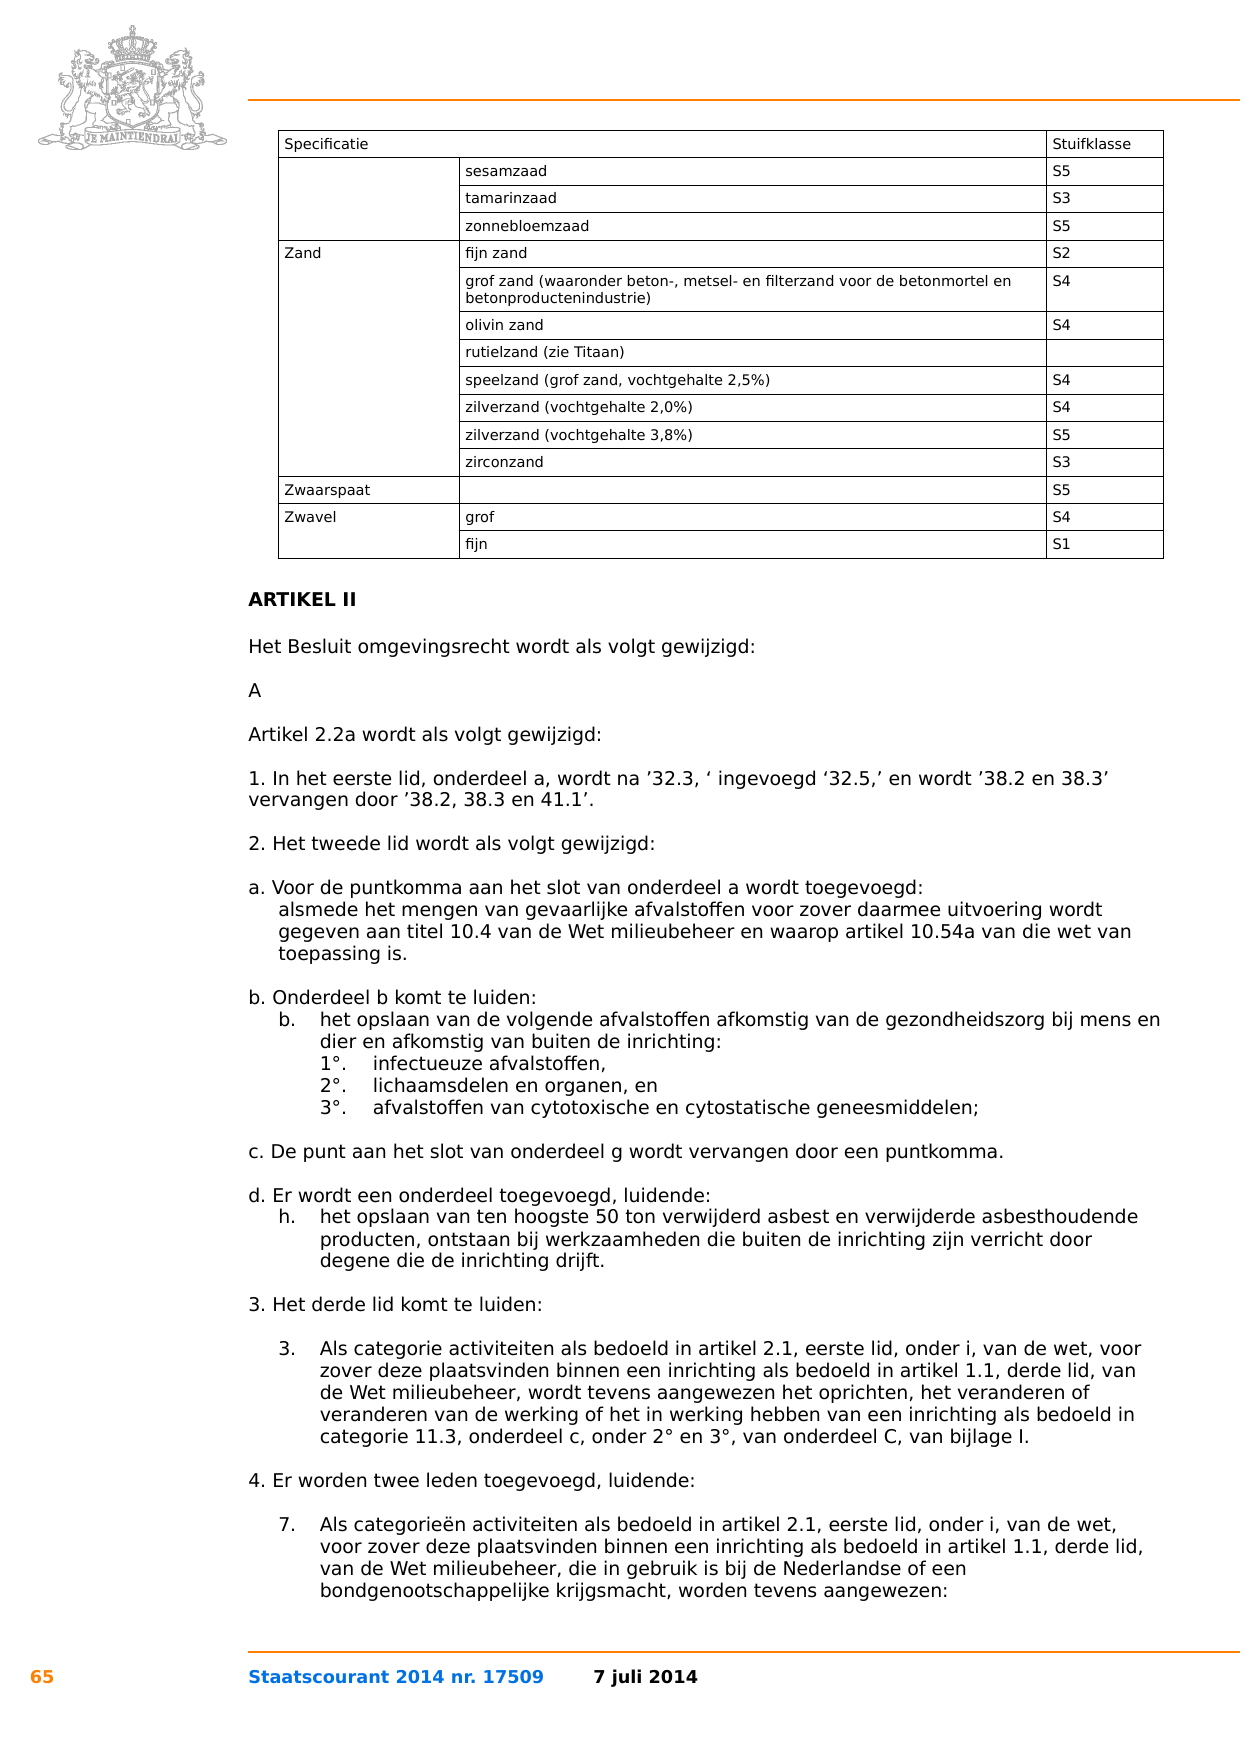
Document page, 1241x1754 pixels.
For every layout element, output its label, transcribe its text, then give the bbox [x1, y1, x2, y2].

text 3°. afvalstoffen van cytotoxische en cytostatische geneesmiddelen; [319, 1097, 1163, 1119]
table_cell grof zand (waaronder beton-, metsel- en filterzand voor de betonmortel en betonproductenindustrie) [460, 268, 1046, 311]
table_cell S3 [1047, 449, 1163, 476]
table_header Stuifklasse [1047, 131, 1163, 157]
table_header Specificatie [279, 131, 1046, 157]
table_cell olivin zand [460, 312, 1046, 339]
table_cell sesamzaad [460, 158, 1046, 185]
table_cell S4 [1047, 395, 1163, 421]
text 1. In het eerste lid, onderdeel a, wordt na ’32.3, ‘ ingevoegd ‘32.5,’ en wordt ’38.2 en 38.3’ vervangen door ’38.2, 38.3 en 41.1’. [248, 767, 1163, 811]
text c. De punt aan het slot van onderdeel g wordt vervangen door een puntkomma. [248, 1141, 1163, 1163]
text b. het opslaan van de volgende afvalstoffen afkomstig van de gezondheidszorg bij mens en dier en afkomstig van buiten de inrichting: [278, 1009, 1163, 1053]
text 7. Als categorieën activiteiten als bedoeld in artikel 2.1, eerste lid, onder i, van de wet, voor zover deze plaatsvinden binnen een inrichting als bedoeld in artikel 1.1, derde lid, van de Wet milieubeheer, die in gebruik is bij de Nederlandse of een bondgenootschappelijke krijgsmacht, worden tevens aangewezen: [278, 1514, 1163, 1602]
table_cell S2 [1047, 241, 1163, 267]
text h. het opslaan van ten hoogste 50 ton verwijderd asbest en verwijderde asbesthoudende producten, ontstaan bij werkzaamheden die buiten de inrichting zijn verricht door degene die de inrichting drijft. [278, 1206, 1163, 1272]
table_cell Zand [279, 241, 459, 476]
picture [38, 25, 227, 150]
table_cell fijn zand [460, 241, 1046, 267]
text 2. Het tweede lid wordt als volgt gewijzigd: [248, 833, 1163, 855]
table_cell S4 [1047, 268, 1163, 311]
text 4. Er worden twee leden toegevoegd, luidende: [248, 1470, 1163, 1492]
table_cell [460, 477, 1046, 503]
table_cell zonnebloemzaad [460, 213, 1046, 239]
table_cell grof [460, 504, 1046, 530]
table_cell [1047, 340, 1163, 366]
table_cell tamarinzaad [460, 186, 1046, 212]
text A [248, 680, 1163, 702]
table_cell S5 [1047, 158, 1163, 185]
text 3. Als categorie activiteiten als bedoeld in artikel 2.1, eerste lid, onder i, van de wet, voor zover deze plaatsvinden binnen een inrichting als bedoeld in artikel 1.1, derde lid, van de Wet milieubeheer, wordt tevens aangewezen het oprichten, het veranderen of veranderen van de werking of het in werking hebben van een inrichting als bedoeld in categorie 11.3, onderdeel c, onder 2° en 3°, van onderdeel C, van bijlage I. [278, 1338, 1163, 1448]
table_cell fijn [460, 531, 1046, 558]
table_cell Zwavel [279, 504, 459, 558]
table_cell rutielzand (zie Titaan) [460, 340, 1046, 366]
table_cell speelzand (grof zand, vochtgehalte 2,5%) [460, 367, 1046, 393]
text d. Er wordt een onderdeel toegevoegd, luidende: [248, 1184, 1163, 1206]
table_cell zilverzand (vochtgehalte 3,8%) [460, 422, 1046, 448]
table_cell S5 [1047, 477, 1163, 503]
table_cell S1 [1047, 531, 1163, 558]
text 1°. infectueuze afvalstoffen, [319, 1053, 1163, 1075]
text a. Voor de puntkomma aan het slot van onderdeel a wordt toegevoegd: [248, 877, 1163, 899]
table_cell S4 [1047, 504, 1163, 530]
subtitle ARTIKEL II [248, 589, 1163, 611]
table_cell S5 [1047, 422, 1163, 448]
table_cell zirconzand [460, 449, 1046, 476]
table_cell [279, 158, 459, 239]
text 3. Het derde lid komt te luiden: [248, 1294, 1163, 1316]
text b. Onderdeel b komt te luiden: [248, 987, 1163, 1009]
table_cell S4 [1047, 312, 1163, 339]
table_cell Zwaarspaat [279, 477, 459, 503]
table_cell S4 [1047, 367, 1163, 393]
text Het Besluit omgevingsrecht wordt als volgt gewijzigd: [248, 636, 1163, 658]
table_cell S5 [1047, 213, 1163, 239]
text 2°. lichaamsdelen en organen, en [319, 1075, 1163, 1097]
table_cell zilverzand (vochtgehalte 2,0%) [460, 395, 1046, 421]
text alsmede het mengen van gevaarlijke afvalstoffen voor zover daarmee uitvoering wordt gegeven aan titel 10.4 van de Wet milieubeheer en waarop artikel 10.54a van die wet van toepassing is. [278, 899, 1163, 965]
table_cell S3 [1047, 186, 1163, 212]
text Artikel 2.2a wordt als volgt gewijzigd: [248, 723, 1163, 746]
